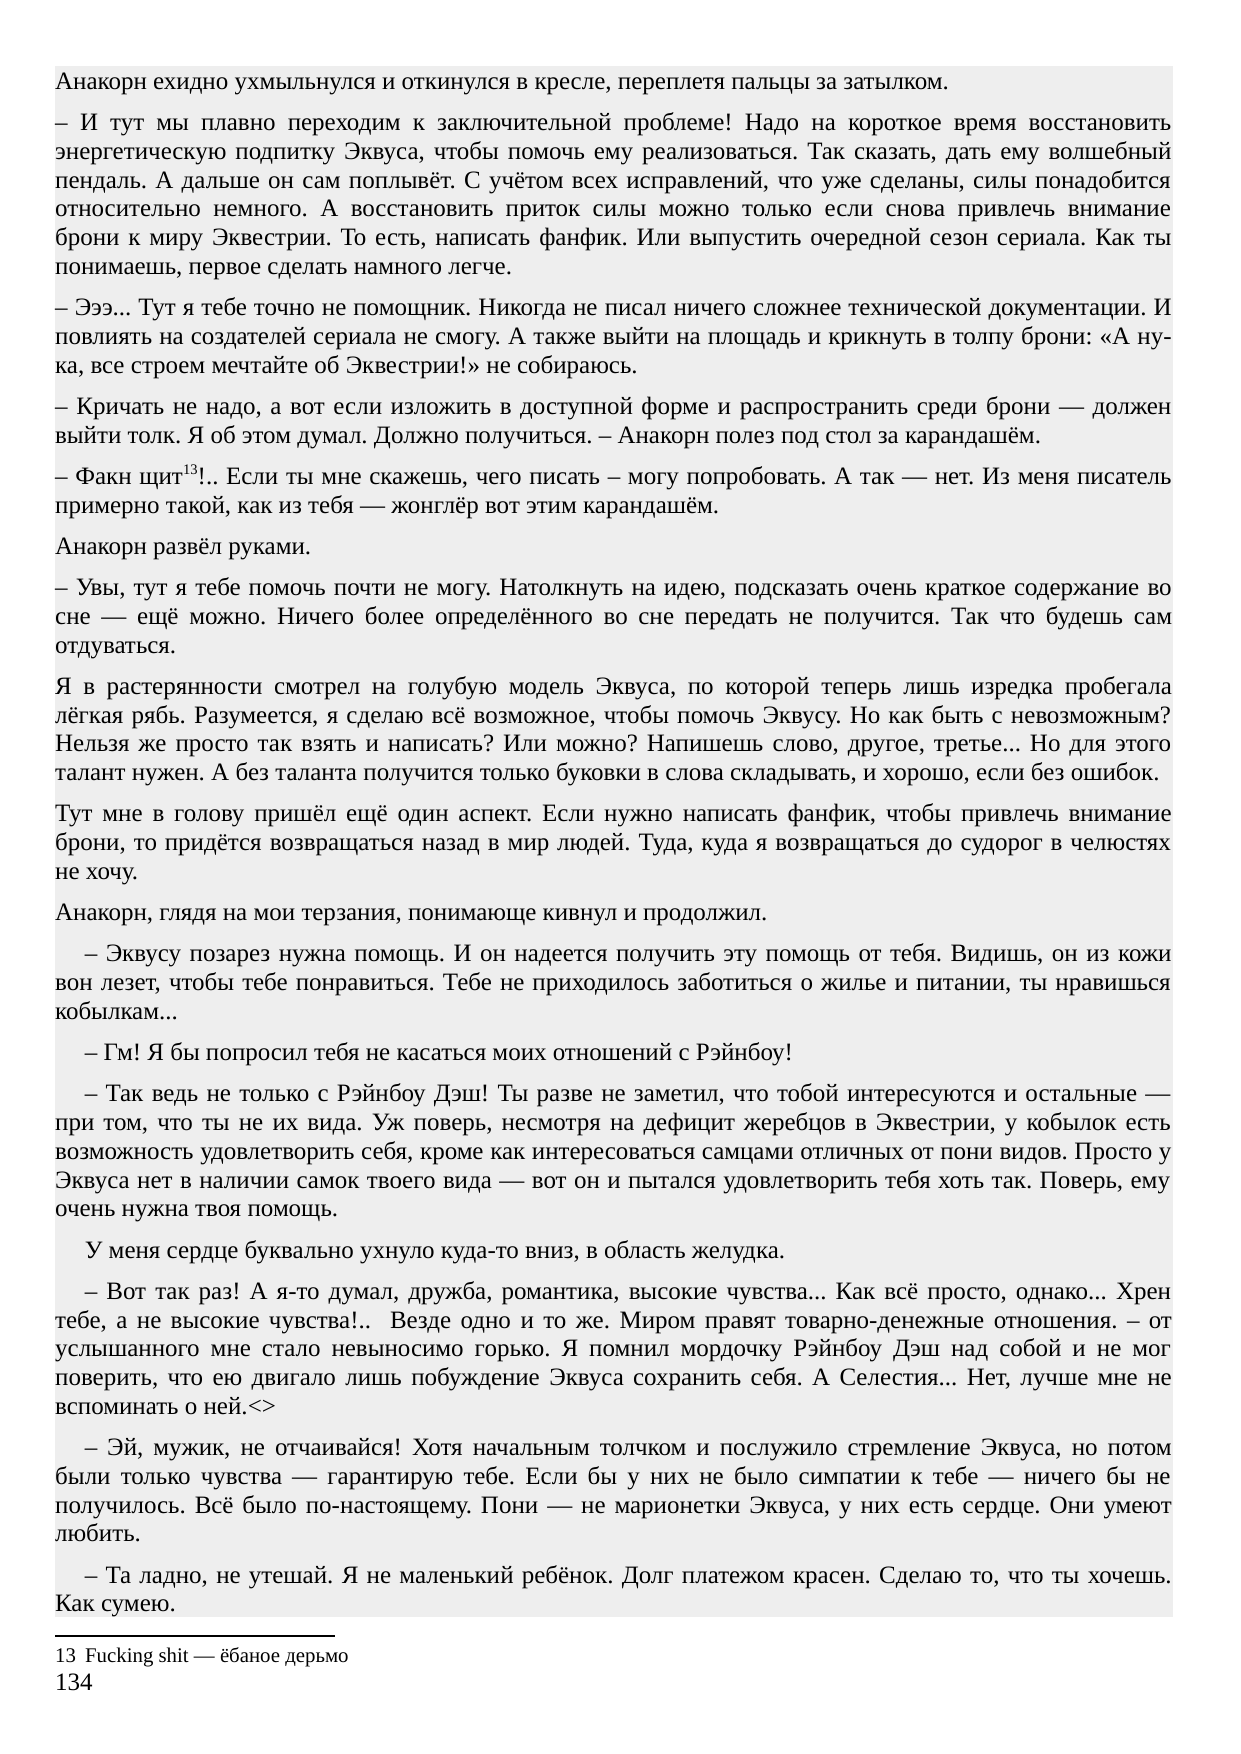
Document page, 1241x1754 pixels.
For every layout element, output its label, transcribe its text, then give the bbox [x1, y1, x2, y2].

text Тут мне в голову пришёл ещё один аспект. Если нужно написать фанфик, чтобы привлечь внимание брони, то придётся возвращаться назад в мир людей. Туда, куда я возвращаться до судорог в челюстях не хочу. [55, 798, 1173, 885]
text Анакорн ехидно ухмыльнулся и откинулся в кресле, переплетя пальцы за затылком. [55, 66, 1173, 95]
text Я в растерянности смотрел на голубую модель Эквуса, по которой теперь лишь изредка пробегала лёгкая рябь. Разумеется, я сделаю всё возможное, чтобы помочь Эквусу. Но как быть с невозможным? Нельзя же просто так взять и написать? Или можно? Напишешь слово, другое, третье... Но для этого талант нужен. А без таланта получится только буковки в слова складывать, и хорошо, если без ошибок. [55, 671, 1173, 786]
text – Так ведь не только с Рэйнбоу Дэш! Ты разве не заметил, что тобой интересуются и остальные — при том, что ты не их вида. Уж поверь, несмотря на дефицит жеребцов в Эквестрии, у кобылок есть возможность удовлетворить себя, кроме как интересоваться самцами отличных от пони видов. Просто у Эквуса нет в наличии самок твоего вида — вот он и пытался удовлетворить тебя хоть так. Поверь, ему очень нужна твоя помощь. [55, 1078, 1173, 1222]
text – Та ладно, не утешай. Я не маленький ребёнок. Долг платежом красен. Сделаю то, что ты хочешь. Как сумею. [55, 1560, 1173, 1617]
text – Эквусу позарез нужна помощь. И он надеется получить эту помощь от тебя. Видишь, он из кожи вон лезет, чтобы тебе понравиться. Тебе не приходилось заботиться о жилье и питании, ты нравишься кобылкам... [55, 938, 1173, 1025]
text – Увы, тут я тебе помочь почти не могу. Натолкнуть на идею, подсказать очень краткое содержание во сне — ещё можно. Ничего более определённого во сне передать не получится. Так что будешь сам отдуваться. [55, 572, 1173, 658]
text Анакорн, глядя на мои терзания, понимающе кивнул и продолжил. [55, 897, 1173, 926]
text – Гм! Я бы попросил тебя не касаться моих отношений с Рэйнбоу! [55, 1037, 1173, 1066]
text – И тут мы плавно переходим к заключительной проблеме! Надо на короткое время восстановить энергетическую подпитку Эквуса, чтобы помочь ему реализоваться. Так сказать, дать ему волшебный пендаль. А дальше он сам поплывёт. С учётом всех исправлений, что уже сделаны, силы понадобится относительно немного. А восстановить приток силы можно только если снова привлечь внимание брони к миру Эквестрии. То есть, написать фанфик. Или выпустить очередной сезон сериала. Как ты понимаешь, первое сделать намного легче. [55, 107, 1173, 280]
text Анакорн развёл руками. [55, 531, 1173, 560]
text – Вот так раз! А я-то думал, дружба, романтика, высокие чувства... Как всё просто, однако... Хрен тебе, а не высокие чувства!.. Везде одно и то же. Миром правят товарно-денежные отношения. – от услышанного мне стало невыносимо горько. Я помнил мордочку Рэйнбоу Дэш над собой и не мог поверить, что ею двигало лишь побуждение Эквуса сохранить себя. А Селестия... Нет, лучше мне не вспоминать о ней.<> [55, 1276, 1173, 1420]
text – Факн щит!.. Если ты мне скажешь, чего писать – могу попробовать. А так — нет. Из меня писатель примерно такой, как из тебя — жонглёр вот этим карандашём. [55, 461, 1173, 518]
text – Эй, мужик, не отчаивайся! Хотя начальным толчком и послужило стремление Эквуса, но потом были только чувства — гарантирую тебе. Если бы у них не было симпатии к тебе — ничего бы не получилось. Всё было по-настоящему. Пони — не марионетки Эквуса, у них есть сердце. Они умеют любить. [55, 1432, 1173, 1547]
text – Кричать не надо, а вот если изложить в доступной форме и распространить среди брони — должен выйти толк. Я об этом думал. Должно получиться. – Анакорн полез под стол за карандашём. [55, 391, 1173, 448]
text Fucking shit — ёбаное дерьмо [55, 1642, 1173, 1667]
text У меня сердце буквально ухнуло куда-то вниз, в область желудка. [55, 1235, 1173, 1263]
text – Эээ... Тут я тебе точно не помощник. Никогда не писал ничего сложнее технической документации. И повлиять на создателей сериала не смогу. А также выйти на площадь и крикнуть в толпу брони: «А ну-ка, все строем мечтайте об Эквестрии!» не собираюсь. [55, 292, 1173, 378]
